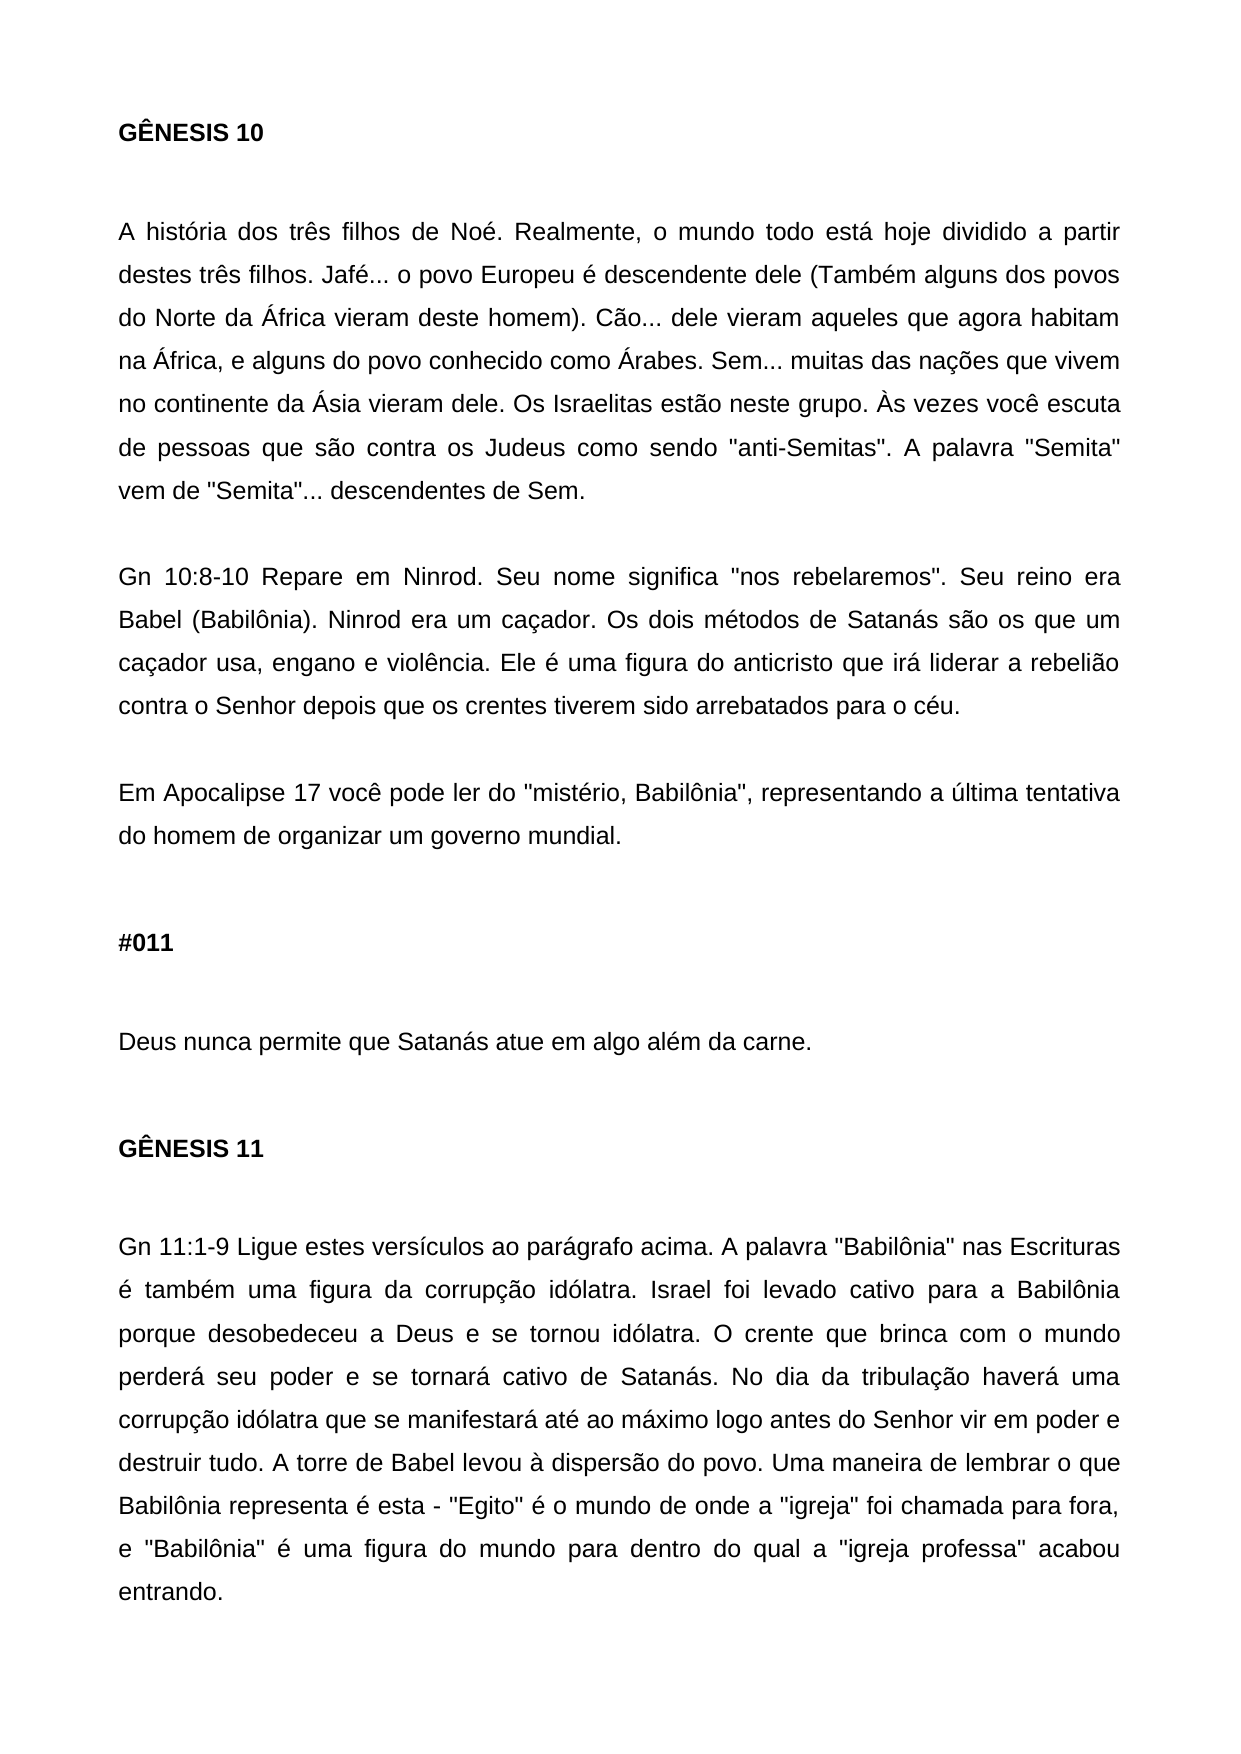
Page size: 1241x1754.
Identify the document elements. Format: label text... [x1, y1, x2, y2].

text Gn 10:8-10 Repare em Ninrod. Seu nome significa "nos rebelaremos". Seu reino era Babel (Babilônia). Ninrod era um caçador. Os dois métodos de Satanás são os que um caçador usa, engano e violência. Ele é uma figura do anticristo que irá liderar a rebelião contra o Senhor depois que os crentes tiverem sido arrebatados para o céu. [118, 562, 1122, 720]
text Gn 11:1-9 Ligue estes versículos ao parágrafo acima. A palavra "Babilônia" nas Escrituras é também uma figura da corrupção idólatra. Israel foi levado cativo para a Babilônia porque desobedeceu a Deus e se tornou idólatra. O crente que brinca com o mundo perderá seu poder e se tornará cativo de Satanás. No dia da tribulação haverá uma corrupção idólatra que se manifestará até ao máximo logo antes do Senhor vir em poder e destruir tudo. A torre de Babel levou à dispersão do povo. Uma maneira de lembrar o que Babilônia representa é esta - "Egito" é o mundo de onde a "igreja" foi chamada para fora, e "Babilônia" é uma figura do mundo para dentro do qual a "igreja professa" acabou entrando. [118, 1232, 1122, 1606]
subtitle GÊNESIS 10 [118, 118, 1122, 147]
text Em Apocalipse 17 você pode ler do "mistério, Babilônia", representando a última tentativa do homem de organizar um governo mundial. [118, 777, 1122, 849]
text Deus nunca permite que Satanás atue em algo além da carne. [118, 1026, 1122, 1055]
subtitle #011 [118, 928, 1122, 956]
subtitle GÊNESIS 11 [118, 1133, 1122, 1162]
text A história dos três filhos de Noé. Realmente, o mundo todo está hoje dividido a partir destes três filhos. Jafé... o povo Europeu é descendente dele (Também alguns dos povos do Norte da África vieram deste homem). Cão... dele vieram aqueles que agora habitam na África, e alguns do povo conhecido como Árabes. Sem... muitas das nações que vivem no continente da Ásia vieram dele. Os Israelitas estão neste grupo. Às vezes você escuta de pessoas que são contra os Judeus como sendo "anti-Semitas". A palavra "Semita" vem de "Semita"... descendentes de Sem. [118, 217, 1122, 504]
